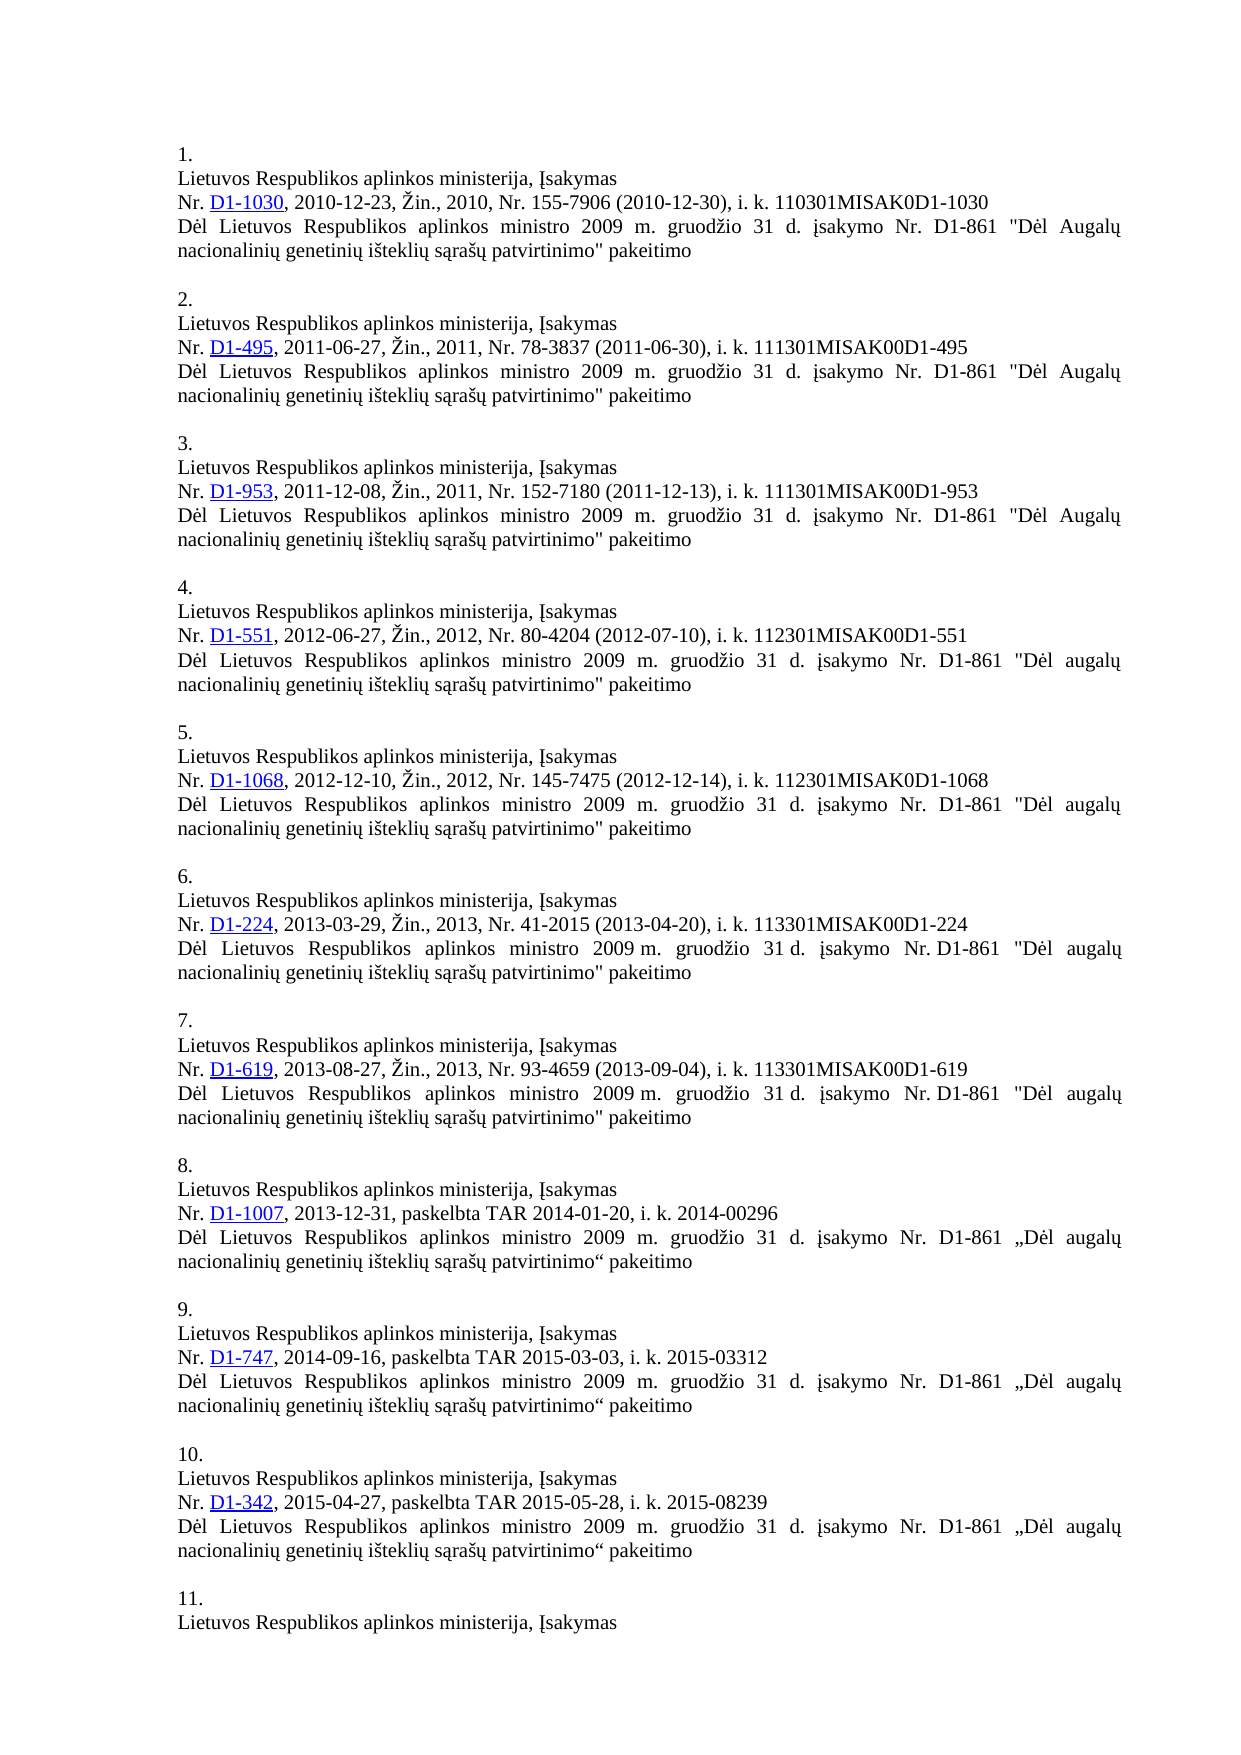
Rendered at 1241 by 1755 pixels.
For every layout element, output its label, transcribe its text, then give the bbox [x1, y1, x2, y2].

text Lietuvos Respublikos aplinkos ministerija, Įsakymas [177, 1321, 1122, 1345]
text 7. [177, 1008, 1122, 1032]
text Lietuvos Respublikos aplinkos ministerija, Įsakymas [177, 1177, 1122, 1201]
text Lietuvos Respublikos aplinkos ministerija, Įsakymas [177, 311, 1122, 335]
text Dėl Lietuvos Respublikos aplinkos ministro 2009 m. gruodžio 31 d. įsakymo Nr. D1-861 "Dėl Augalų nacionalinių genetinių išteklių sąrašų patvirtinimo" pakeitimo [177, 503, 1122, 551]
text 4. [177, 575, 1122, 599]
text Nr. D1-551, 2012-06-27, Žin., 2012, Nr. 80-4204 (2012-07-10), i. k. 112301MISAK00D1-551 [177, 623, 1122, 647]
text Dėl Lietuvos Respublikos aplinkos ministro 2009 m. gruodžio 31 d. įsakymo Nr. D1-861 "Dėl augalų nacionalinių genetinių išteklių sąrašų patvirtinimo" pakeitimo [177, 1081, 1122, 1129]
text 11. [177, 1586, 1122, 1610]
text Lietuvos Respublikos aplinkos ministerija, Įsakymas [177, 1032, 1122, 1057]
text Nr. D1-495, 2011-06-27, Žin., 2011, Nr. 78-3837 (2011-06-30), i. k. 111301MISAK00D1-495 [177, 335, 1122, 359]
text 10. [177, 1442, 1122, 1466]
text Dėl Lietuvos Respublikos aplinkos ministro 2009 m. gruodžio 31 d. įsakymo Nr. D1-861 "Dėl Augalų nacionalinių genetinių išteklių sąrašų patvirtinimo" pakeitimo [177, 359, 1122, 407]
text Dėl Lietuvos Respublikos aplinkos ministro 2009 m. gruodžio 31 d. įsakymo Nr. D1-861 „Dėl augalų nacionalinių genetinių išteklių sąrašų patvirtinimo“ pakeitimo [177, 1369, 1122, 1417]
text 5. [177, 720, 1122, 744]
text 6. [177, 864, 1122, 888]
text Dėl Lietuvos Respublikos aplinkos ministro 2009 m. gruodžio 31 d. įsakymo Nr. D1-861 "Dėl Augalų nacionalinių genetinių išteklių sąrašų patvirtinimo" pakeitimo [177, 214, 1122, 262]
text Dėl Lietuvos Respublikos aplinkos ministro 2009 m. gruodžio 31 d. įsakymo Nr. D1-861 „Dėl augalų nacionalinių genetinių išteklių sąrašų patvirtinimo“ pakeitimo [177, 1514, 1122, 1562]
text 2. [177, 287, 1122, 311]
text Nr. D1-953, 2011-12-08, Žin., 2011, Nr. 152-7180 (2011-12-13), i. k. 111301MISAK00D1-953 [177, 479, 1122, 503]
text Lietuvos Respublikos aplinkos ministerija, Įsakymas [177, 744, 1122, 768]
text Nr. D1-1068, 2012-12-10, Žin., 2012, Nr. 145-7475 (2012-12-14), i. k. 112301MISAK0D1-1068 [177, 768, 1122, 792]
text Nr. D1-747, 2014-09-16, paskelbta TAR 2015-03-03, i. k. 2015-03312 [177, 1345, 1122, 1369]
text Nr. D1-342, 2015-04-27, paskelbta TAR 2015-05-28, i. k. 2015-08239 [177, 1490, 1122, 1514]
text 8. [177, 1153, 1122, 1177]
text Dėl Lietuvos Respublikos aplinkos ministro 2009 m. gruodžio 31 d. įsakymo Nr. D1-861 "Dėl augalų nacionalinių genetinių išteklių sąrašų patvirtinimo" pakeitimo [177, 792, 1122, 840]
text Lietuvos Respublikos aplinkos ministerija, Įsakymas [177, 1466, 1122, 1490]
text Lietuvos Respublikos aplinkos ministerija, Įsakymas [177, 166, 1122, 190]
text Dėl Lietuvos Respublikos aplinkos ministro 2009 m. gruodžio 31 d. įsakymo Nr. D1-861 "Dėl augalų nacionalinių genetinių išteklių sąrašų patvirtinimo" pakeitimo [177, 936, 1122, 984]
text Dėl Lietuvos Respublikos aplinkos ministro 2009 m. gruodžio 31 d. įsakymo Nr. D1-861 "Dėl augalų nacionalinių genetinių išteklių sąrašų patvirtinimo" pakeitimo [177, 647, 1122, 696]
text Dėl Lietuvos Respublikos aplinkos ministro 2009 m. gruodžio 31 d. įsakymo Nr. D1-861 „Dėl augalų nacionalinių genetinių išteklių sąrašų patvirtinimo“ pakeitimo [177, 1225, 1122, 1273]
text 1. [177, 142, 1122, 166]
text Nr. D1-1007, 2013-12-31, paskelbta TAR 2014-01-20, i. k. 2014-00296 [177, 1201, 1122, 1225]
text Nr. D1-224, 2013-03-29, Žin., 2013, Nr. 41-2015 (2013-04-20), i. k. 113301MISAK00D1-224 [177, 912, 1122, 936]
text Lietuvos Respublikos aplinkos ministerija, Įsakymas [177, 888, 1122, 912]
text Nr. D1-619, 2013-08-27, Žin., 2013, Nr. 93-4659 (2013-09-04), i. k. 113301MISAK00D1-619 [177, 1057, 1122, 1081]
text 9. [177, 1297, 1122, 1321]
text Nr. D1-1030, 2010-12-23, Žin., 2010, Nr. 155-7906 (2010-12-30), i. k. 110301MISAK0D1-1030 [177, 190, 1122, 214]
text Lietuvos Respublikos aplinkos ministerija, Įsakymas [177, 455, 1122, 479]
text Lietuvos Respublikos aplinkos ministerija, Įsakymas [177, 1610, 1122, 1634]
text 3. [177, 431, 1122, 455]
text Lietuvos Respublikos aplinkos ministerija, Įsakymas [177, 599, 1122, 623]
